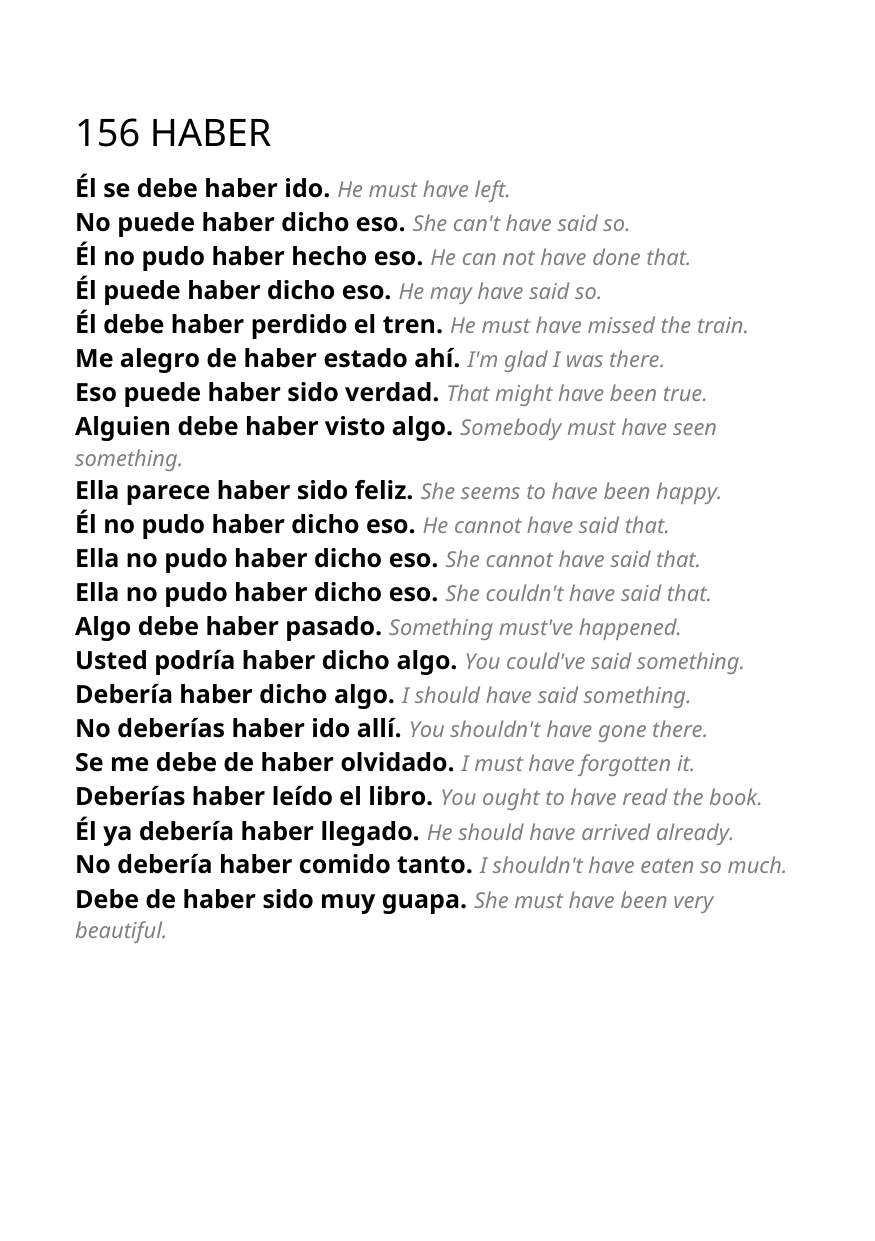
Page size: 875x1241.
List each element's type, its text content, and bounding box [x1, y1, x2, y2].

text Él se debe haber ido. He must have left. [75, 170, 799, 204]
text Algo debe haber pasado. Something must've happened. [75, 609, 799, 643]
text Me alegro de haber estado ahí. I'm glad I was there. [75, 341, 799, 374]
text Ella no pudo haber dicho eso. She cannot have said that. [75, 541, 799, 575]
text No puede haber dicho eso. She can't have said so. [75, 204, 799, 238]
text Él puede haber dicho eso. He may have said so. [75, 272, 799, 306]
text Él no pudo haber dicho eso. He cannot have said that. [75, 507, 799, 541]
text Usted podría haber dicho algo. You could've said something. [75, 643, 799, 677]
text Ella no pudo haber dicho eso. She couldn't have said that. [75, 575, 799, 609]
text Alguien debe haber visto algo. Somebody must have seen something. [75, 409, 799, 472]
text Ella parece haber sido feliz. She seems to have been happy. [75, 472, 799, 507]
text Deberías haber leído el libro. You ought to have read the book. [75, 779, 799, 813]
text Él ya debería haber llegado. He should have arrived already. [75, 813, 799, 847]
text Debe de haber sido muy guapa. She must have been very beautiful. [75, 881, 799, 945]
text Eso puede haber sido verdad. That might have been true. [75, 374, 799, 409]
text No debería haber comido tanto. I shouldn't have eaten so much. [75, 847, 799, 881]
text Se me debe de haber olvidado. I must have forgotten it. [75, 745, 799, 779]
text Él debe haber perdido el tren. He must have missed the train. [75, 306, 799, 341]
subtitle 156 HABER [75, 106, 799, 158]
text No deberías haber ido allí. You shouldn't have gone there. [75, 711, 799, 745]
text Debería haber dicho algo. I should have said something. [75, 677, 799, 711]
text Él no pudo haber hecho eso. He can not have done that. [75, 238, 799, 272]
